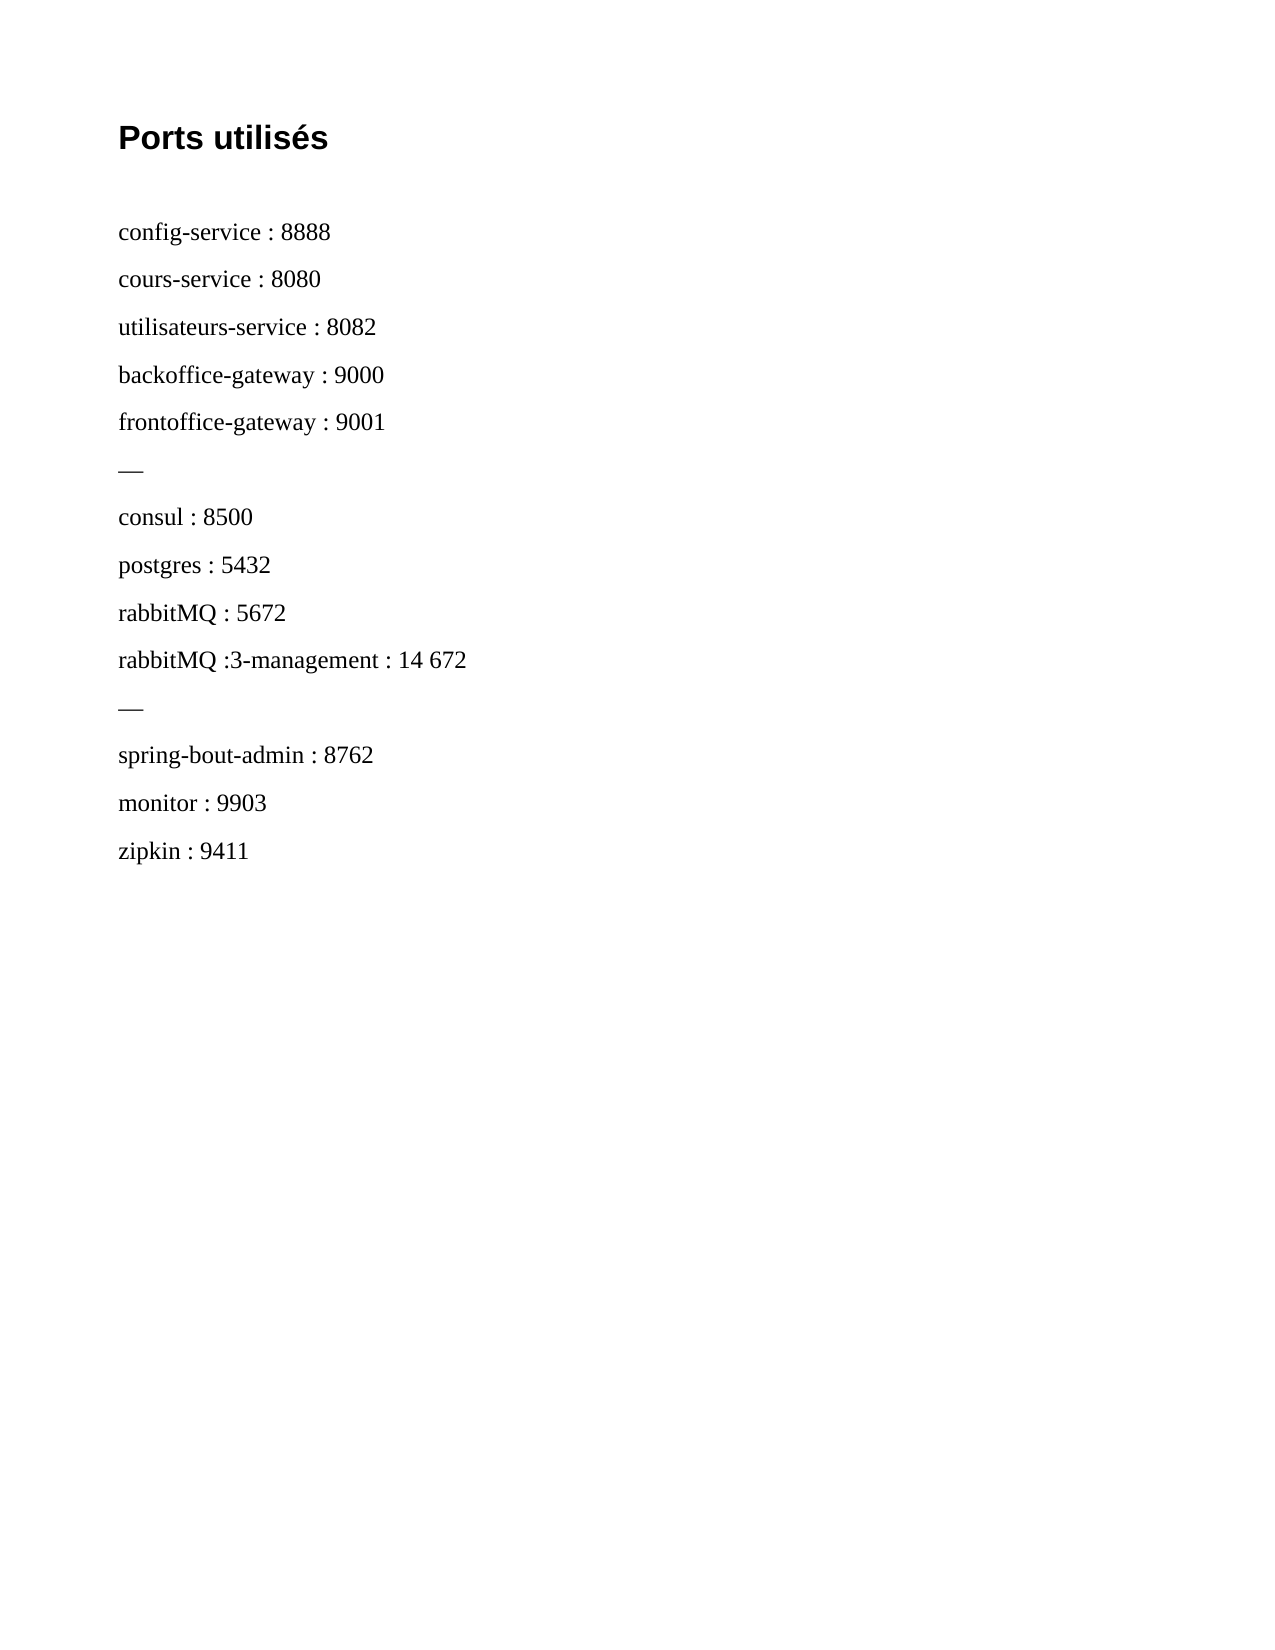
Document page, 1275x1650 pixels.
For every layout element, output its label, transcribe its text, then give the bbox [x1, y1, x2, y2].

subtitle spring-bout-admin : 8762 [118, 741, 1157, 769]
text config-service : 8888 [118, 217, 1157, 246]
subtitle Ports utilisés [118, 118, 1157, 157]
subtitle consul : 8500 [118, 502, 1157, 531]
subtitle rabbitMQ :3-management : 14 672 [118, 645, 1157, 674]
text cours-service : 8080 [118, 264, 1157, 293]
subtitle frontoffice-gateway : 9001 [118, 407, 1157, 436]
subtitle backoffice-gateway : 9000 [118, 360, 1157, 388]
subtitle utilisateurs-service : 8082 [118, 312, 1157, 341]
subtitle — [118, 693, 1157, 722]
subtitle rabbitMQ : 5672 [118, 598, 1157, 626]
subtitle zipkin : 9411 [118, 836, 1157, 864]
subtitle — [118, 455, 1157, 484]
subtitle monitor : 9903 [118, 788, 1157, 817]
subtitle postgres : 5432 [118, 550, 1157, 579]
